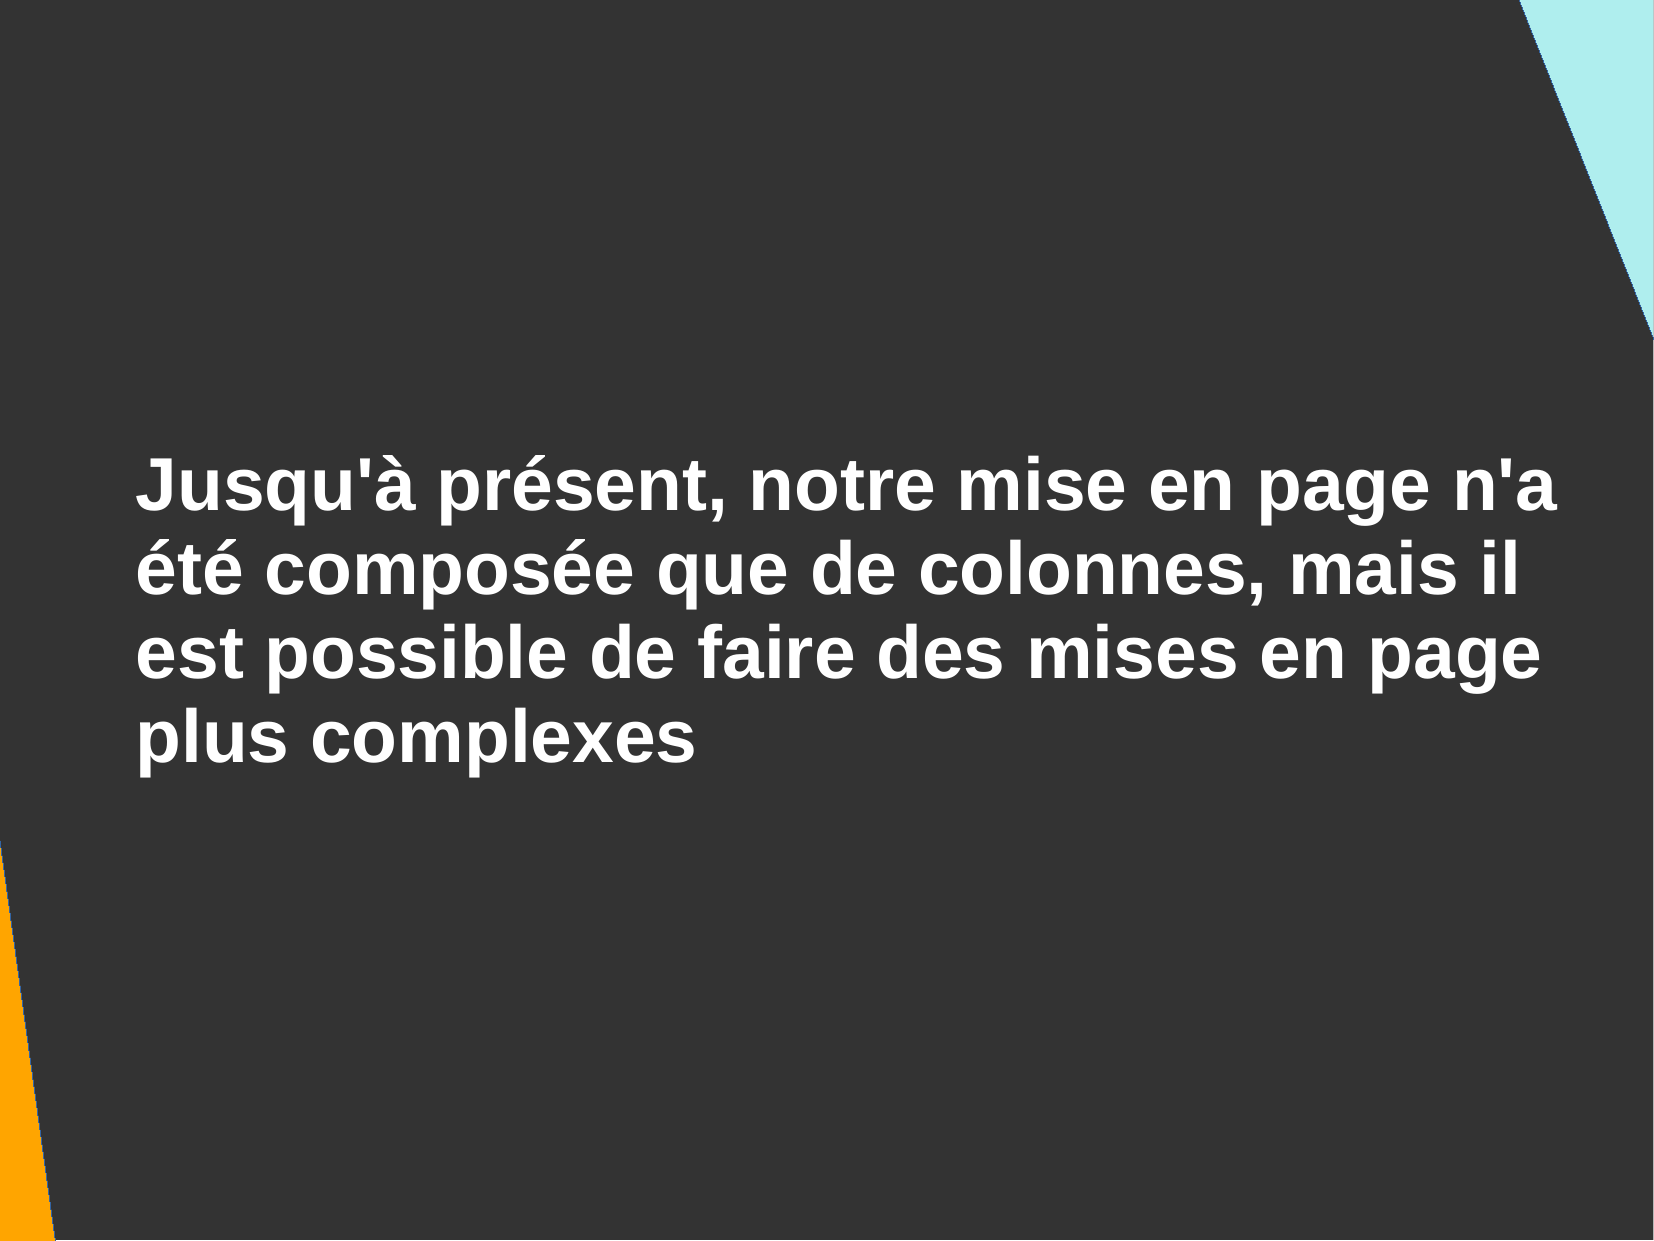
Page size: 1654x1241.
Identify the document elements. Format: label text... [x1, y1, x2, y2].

text_box [0, 840, 56, 1241]
text_box [1519, 0, 1654, 340]
list Jusqu'à présent, notre mise en page n'a été composée que de colonnes, mais il est possible de faire des mises en page plus complexes [64, 442, 1589, 798]
